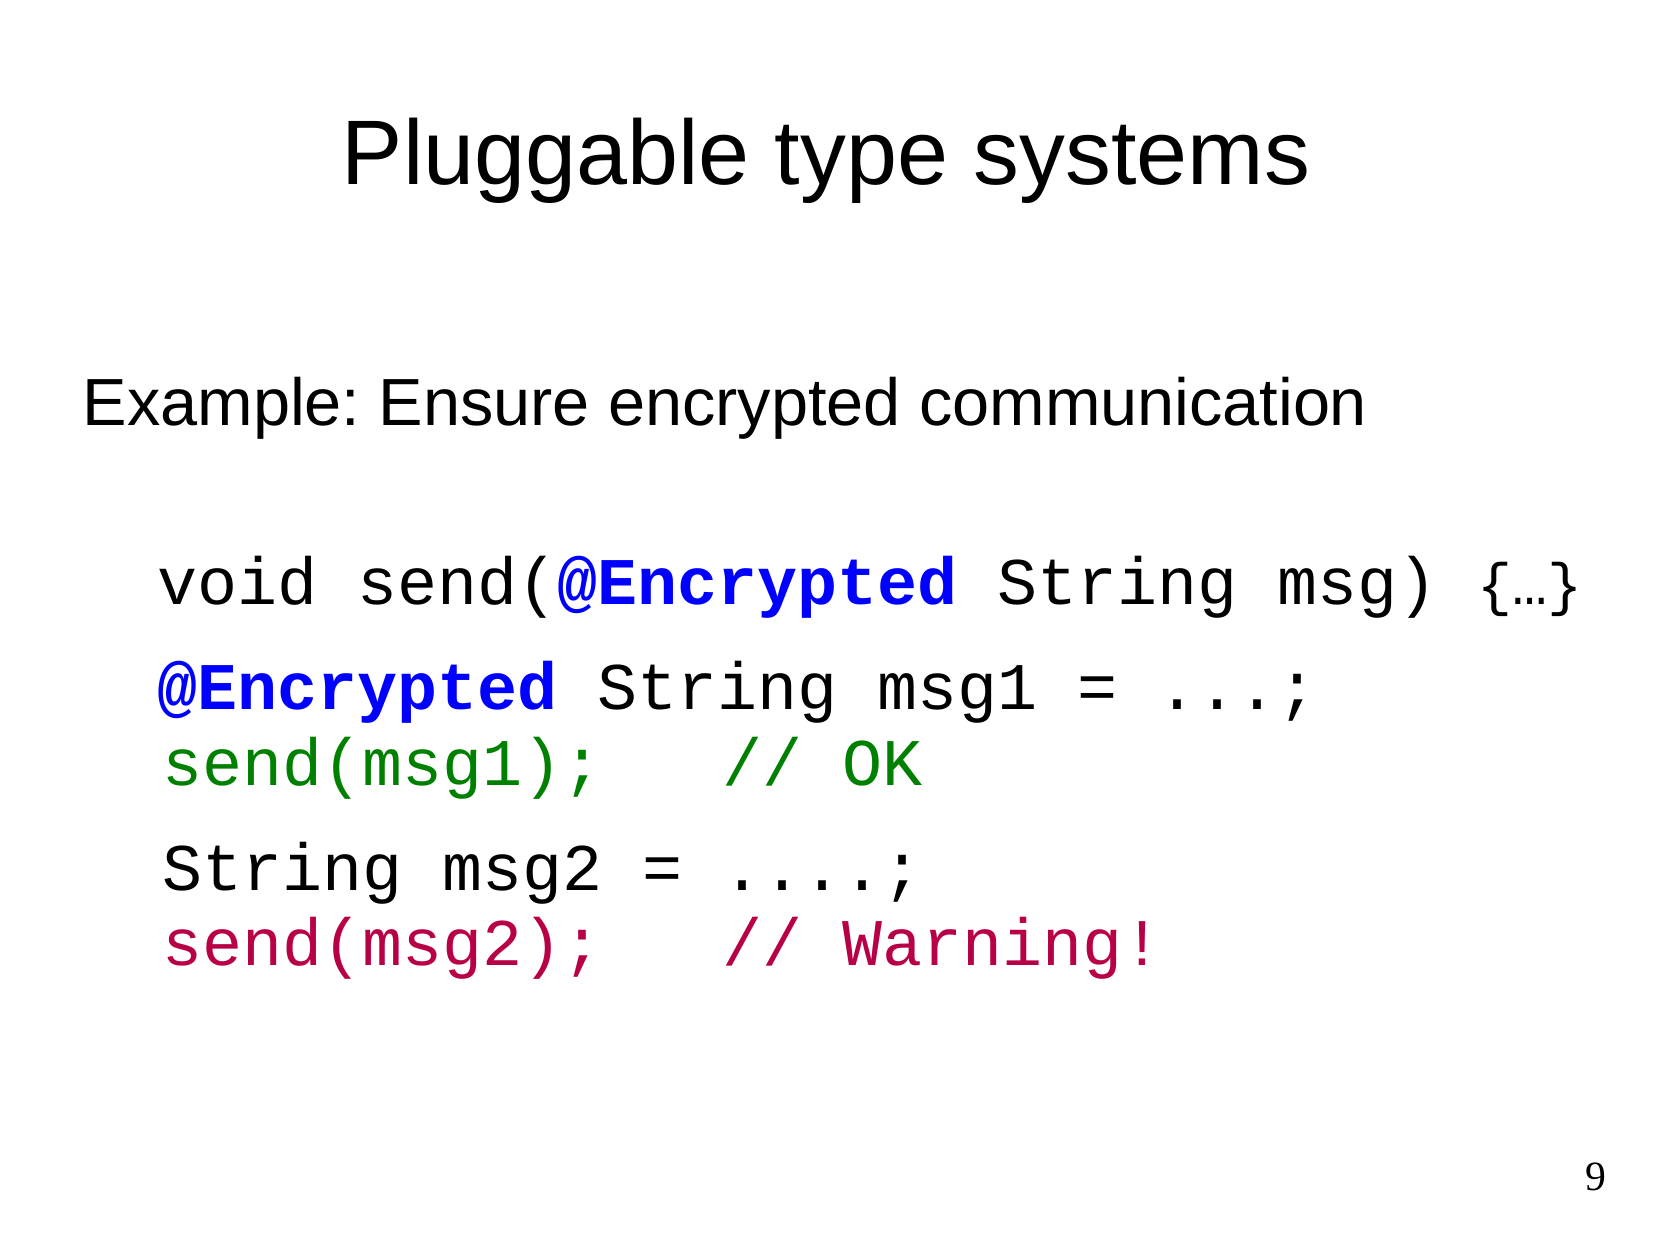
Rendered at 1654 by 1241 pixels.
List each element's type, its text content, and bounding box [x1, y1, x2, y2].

title Pluggable type systems [82, 56, 1571, 250]
list Example: Ensure encrypted communication void send(@Encrypted String msg) {…} @Encrypted String msg1 = ...; send(msg1); // OK String msg2 = ....; send(msg2); // Warning! [82, 290, 1613, 1094]
